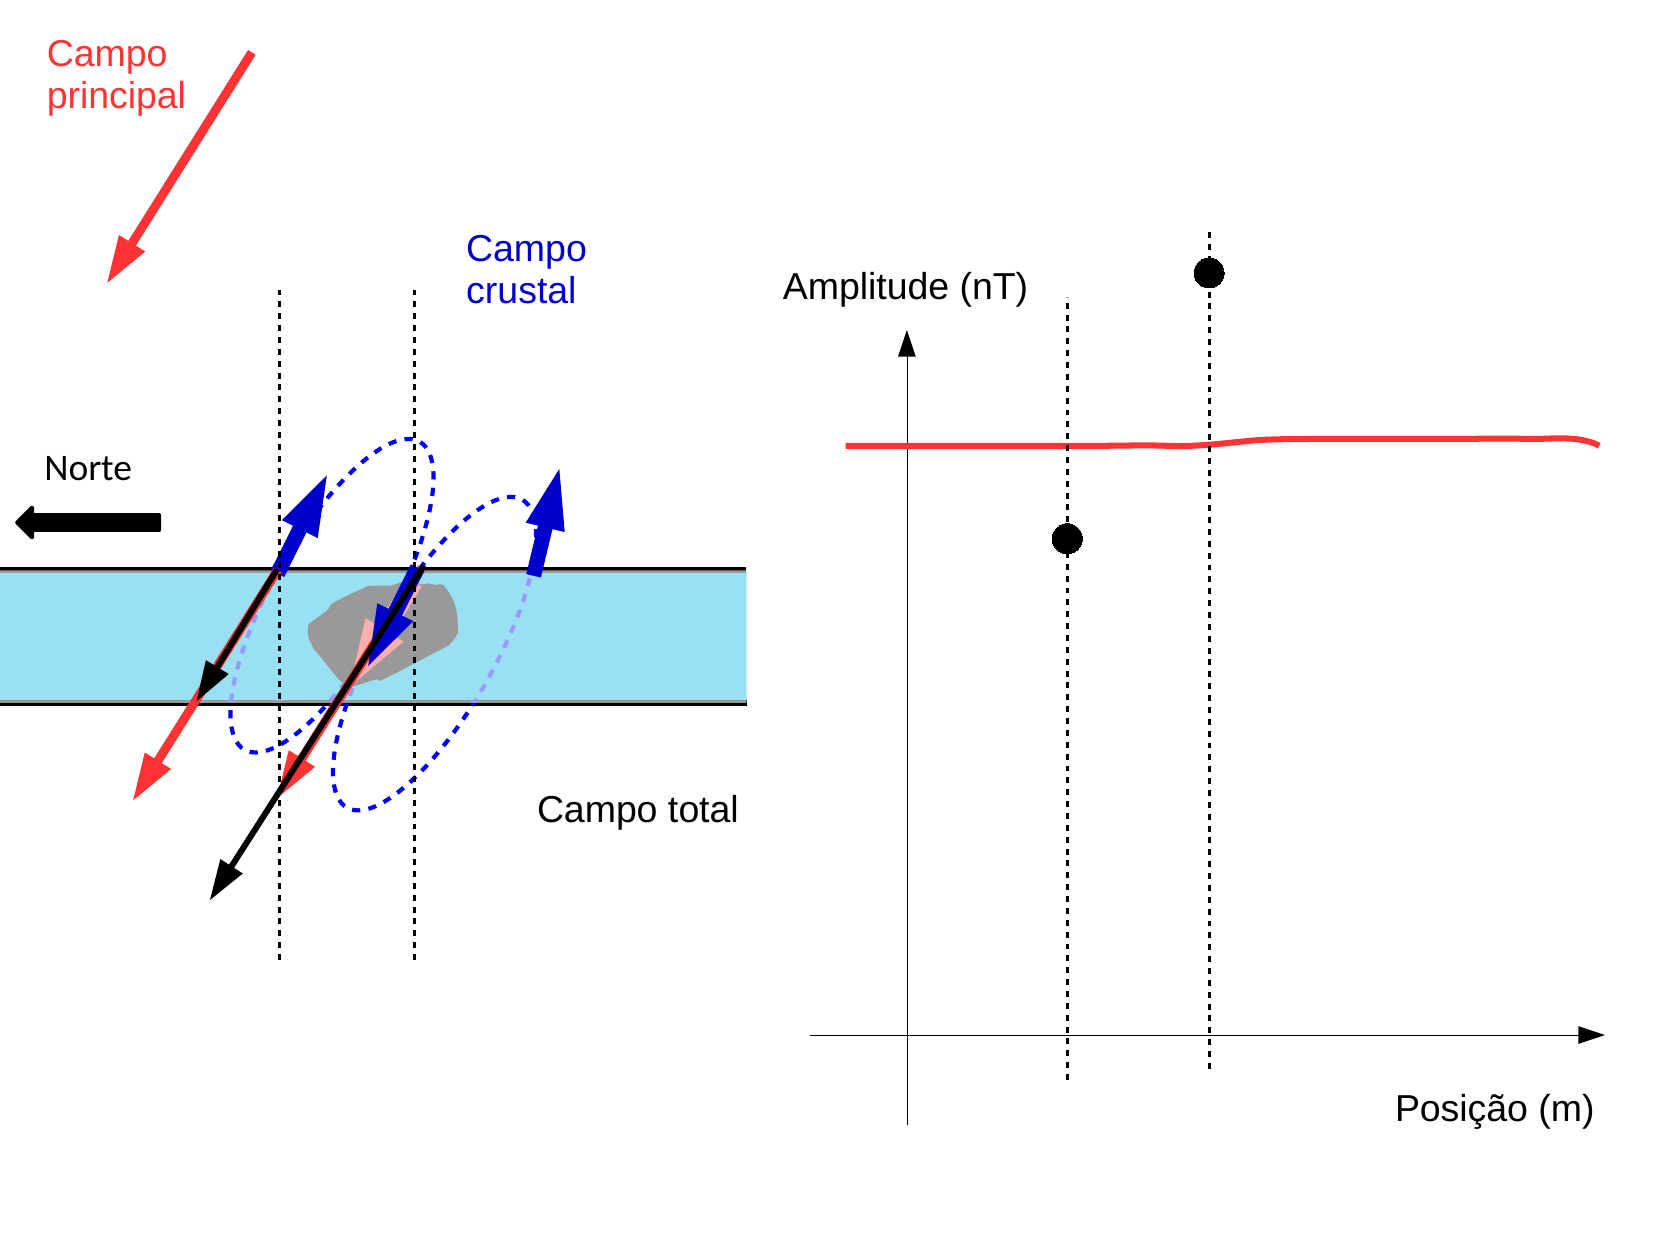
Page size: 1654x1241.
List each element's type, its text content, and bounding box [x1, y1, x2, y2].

text_box Posição (m) [1380, 1080, 1610, 1137]
text_box Campo crustal [451, 220, 677, 319]
text_box [0, 570, 271, 703]
text_box Campo principal [32, 25, 257, 124]
text_box [17, 507, 160, 538]
text_box [343, 570, 747, 703]
text_box [1194, 258, 1225, 288]
text_box Norte [17, 435, 160, 496]
text_box Campo total [522, 781, 791, 838]
text_box [201, 570, 407, 703]
text_box Amplitude (nT) [768, 258, 1044, 316]
text_box [1052, 523, 1083, 554]
